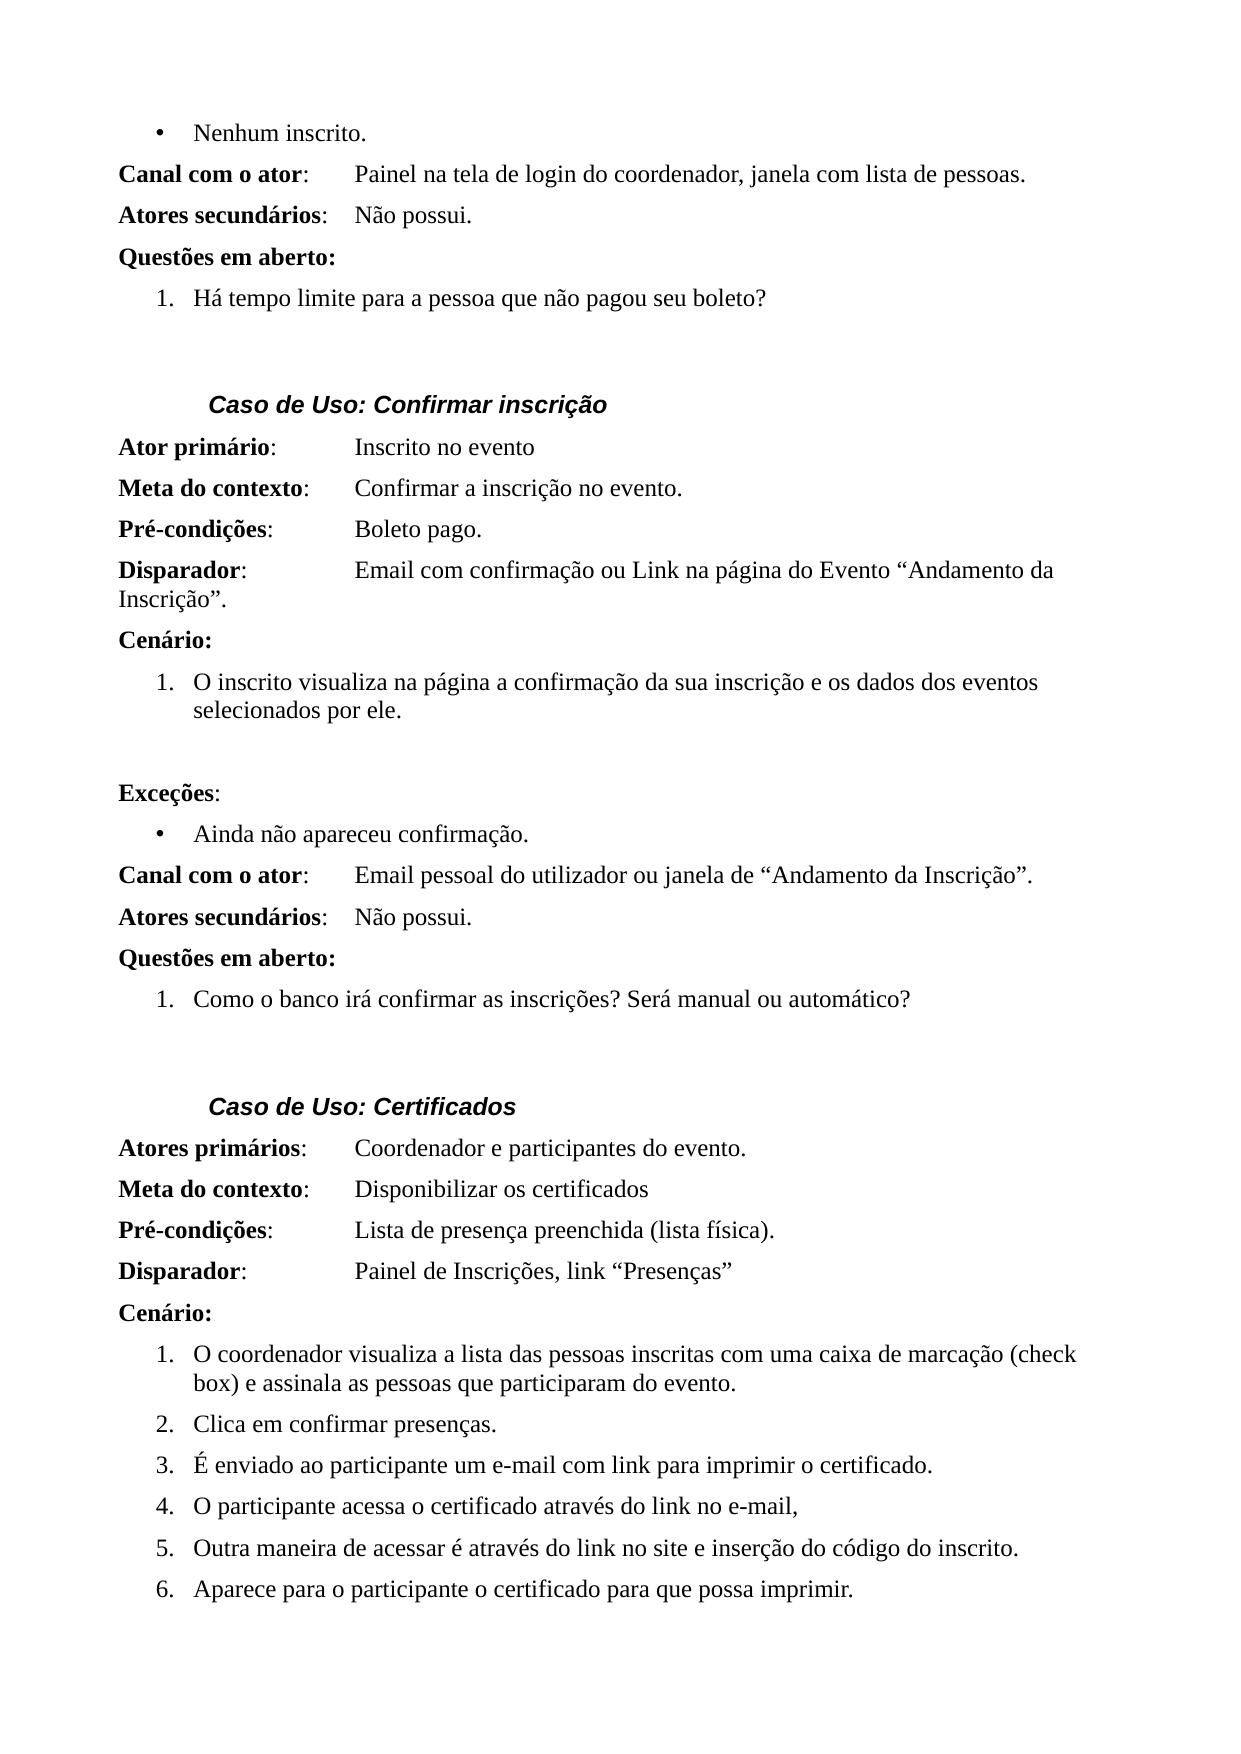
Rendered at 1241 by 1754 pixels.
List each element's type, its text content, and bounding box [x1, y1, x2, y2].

list Clica em confirmar presenças. [156, 1409, 1122, 1438]
text Canal com o ator: Email pessoal do utilizador ou janela de “Andamento da Inscrição”. [118, 860, 1122, 889]
text Questões em aberto: [118, 943, 1122, 972]
list Como o banco irá confirmar as inscrições? Será manual ou automático? [156, 984, 1122, 1013]
text Exceções: [118, 778, 1122, 807]
list Nenhum inscrito. [156, 118, 1122, 147]
text Cenário: [118, 1298, 1122, 1326]
text Disparador: Email com confirmação ou Link na página do Evento “Andamento da Inscrição”. [118, 555, 1122, 613]
text Meta do contexto: Disponibilizar os certificados [118, 1174, 1122, 1203]
text Atores secundários: Não possui. [118, 201, 1122, 229]
text Pré-condições: Boleto pago. [118, 514, 1122, 543]
list Há tempo limite para a pessoa que não pagou seu boleto? [156, 283, 1122, 312]
list O coordenador visualiza a lista das pessoas inscritas com uma caixa de marcação (check box) e assinala as pessoas que participaram do evento. [156, 1339, 1122, 1396]
list É enviado ao participante um e-mail com link para imprimir o certificado. [156, 1450, 1122, 1479]
text Canal com o ator: Painel na tela de login do coordenador, janela com lista de pessoas. [118, 159, 1122, 188]
text Pré-condições: Lista de presença preenchida (lista física). [118, 1215, 1122, 1244]
text Questões em aberto: [118, 242, 1122, 271]
subtitle Caso de Uso: Certificados [118, 1092, 1122, 1120]
list Aparece para o participante o certificado para que possa imprimir. [156, 1574, 1122, 1603]
list Outra maneira de acessar é através do link no site e inserção do código do inscrito. [156, 1533, 1122, 1561]
text Ator primário: Inscrito no evento [118, 432, 1122, 460]
text Atores secundários: Não possui. [118, 902, 1122, 930]
text Disparador: Painel de Inscrições, link “Presenças” [118, 1256, 1122, 1285]
text Cenário: [118, 625, 1122, 654]
list O inscrito visualiza na página a confirmação da sua inscrição e os dados dos eventos selecionados por ele. [156, 667, 1122, 724]
text Meta do contexto: Confirmar a inscrição no evento. [118, 473, 1122, 502]
list Ainda não apareceu confirmação. [156, 819, 1122, 848]
subtitle Caso de Uso: Confirmar inscrição [118, 391, 1122, 419]
list O participante acessa o certificado através do link no e-mail, [156, 1491, 1122, 1520]
text Atores primários: Coordenador e participantes do evento. [118, 1133, 1122, 1161]
